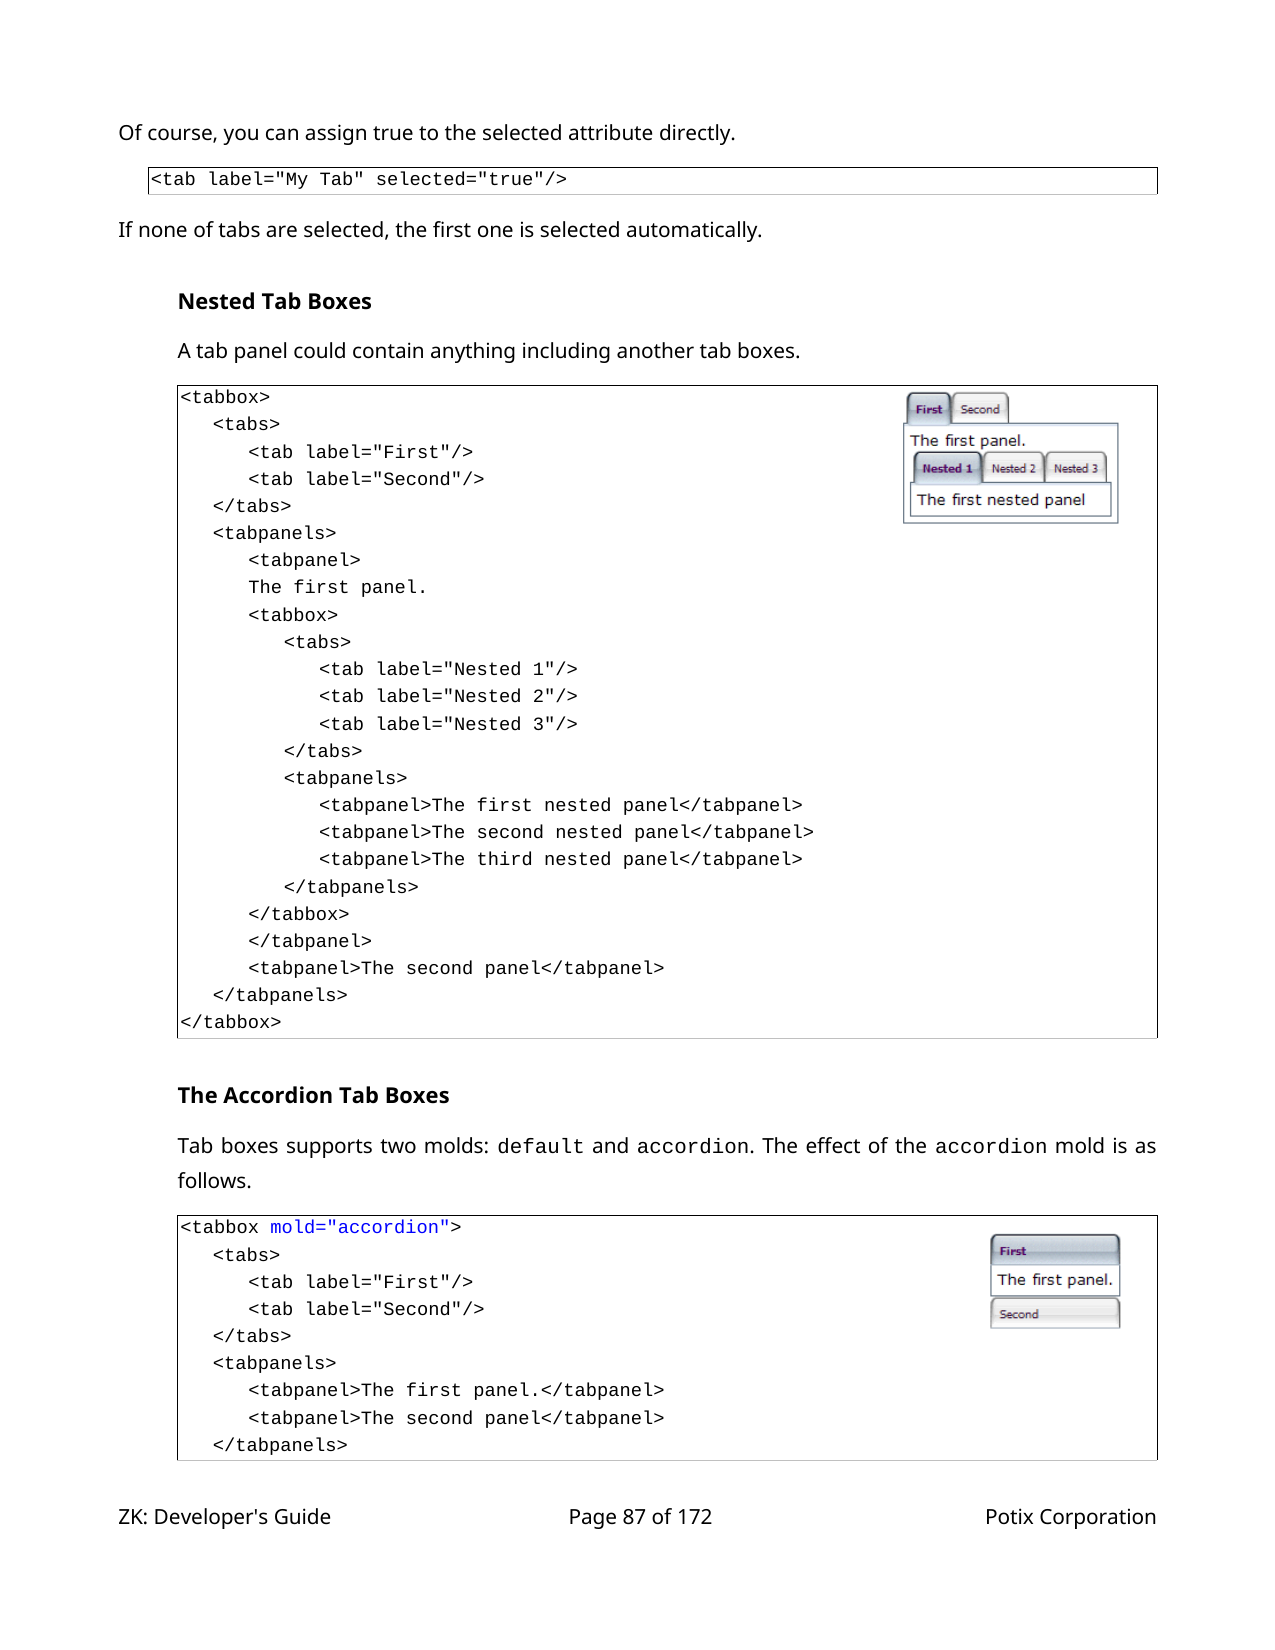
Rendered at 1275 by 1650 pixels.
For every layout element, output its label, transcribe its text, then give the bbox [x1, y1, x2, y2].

text <tabs> [178, 412, 902, 437]
text <tab label="Nested 2"/> [178, 684, 1157, 708]
text </tabbox> [178, 1010, 1157, 1038]
text </tabs> [178, 738, 1157, 763]
text <tabpanel>The first nested panel</tabpanel> [178, 793, 1157, 817]
text A tab panel could contain anything including another tab boxes. [177, 336, 1157, 364]
subtitle Nested Tab Boxes [177, 286, 1157, 316]
text The first panel. [178, 575, 1157, 600]
text <tab label="First"/> [178, 1269, 987, 1294]
text </tabpanels> [178, 874, 1157, 899]
text <tabpanels> [178, 521, 1157, 545]
text <tabpanels> [178, 766, 1157, 790]
text </tabpanels> [178, 983, 1157, 1007]
picture [902, 388, 1122, 526]
text </tabpanels> [178, 1433, 1157, 1460]
text Of course, you can assign true to the selected attribute directly. [118, 118, 1157, 146]
text <tabbox> [178, 603, 1157, 627]
text </tabs> [178, 1324, 1157, 1348]
text <tabpanel>The third nested panel</tabpanel> [178, 847, 1157, 872]
text <tabpanel>The second panel</tabpanel> [178, 956, 1157, 980]
subtitle The Accordion Tab Boxes [177, 1080, 1157, 1110]
text [1122, 494, 1157, 518]
text <tabbox> [178, 386, 1157, 409]
text <tabs> [178, 630, 1157, 654]
text </tabs> [178, 494, 902, 518]
text [1125, 1297, 1157, 1321]
text </tabpanel> [178, 929, 1157, 953]
text [1125, 1242, 1157, 1267]
text [1122, 439, 1157, 464]
text <tab label="Nested 1"/> [178, 657, 1157, 681]
text <tabs> [178, 1242, 987, 1267]
text <tabpanels> [178, 1351, 1157, 1375]
text <tabpanel> [178, 548, 1157, 572]
text <tab label="Second"/> [178, 1297, 987, 1321]
text <tab label="Nested 3"/> [178, 711, 1157, 736]
text <tab label="First"/> [178, 439, 902, 464]
text <tab label="Second"/> [178, 467, 902, 491]
text <tabpanel>The first panel.</tabpanel> [178, 1378, 1157, 1403]
text If none of tabs are selected, the first one is selected automatically. [118, 215, 1157, 243]
text <tabpanel>The second nested panel</tabpanel> [178, 820, 1157, 844]
text [1122, 467, 1157, 491]
text [1122, 412, 1157, 437]
text </tabbox> [178, 902, 1157, 926]
text <tab label="My Tab" selected="true"/> [149, 168, 1157, 194]
text Tab boxes supports two molds: default and accordion. The effect of the accordion mold is as follows. [177, 1131, 1157, 1194]
text <tabpanel>The second panel</tabpanel> [178, 1406, 1157, 1430]
text [1125, 1269, 1157, 1294]
text <tabbox mold="accordion"> [178, 1216, 1157, 1239]
picture [987, 1231, 1125, 1331]
